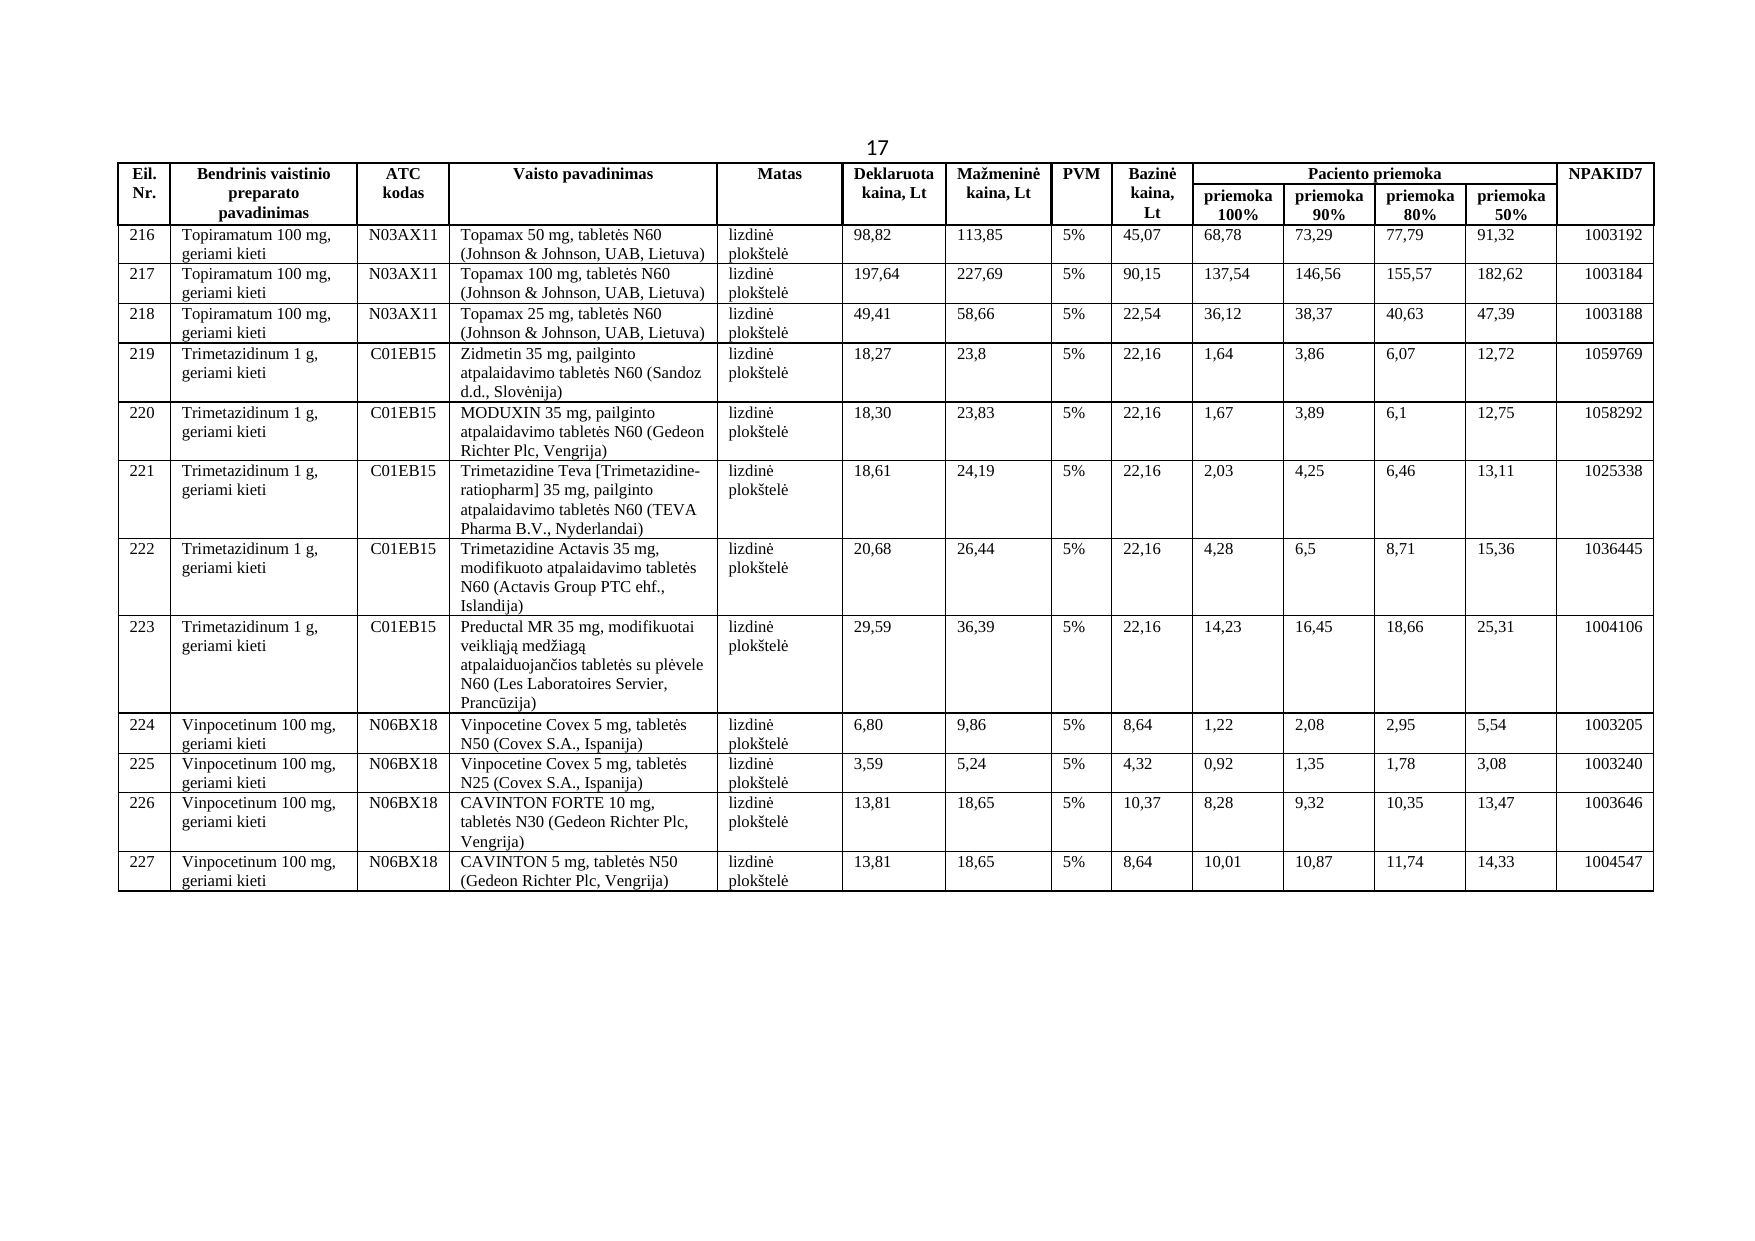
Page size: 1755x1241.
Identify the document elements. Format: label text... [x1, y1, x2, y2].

table_cell 98,82 [843, 226, 945, 263]
table_cell Vinpocetinum 100 mg, geriami kieti [171, 852, 357, 890]
table_cell 10,37 [1112, 793, 1192, 851]
table_cell 220 [119, 403, 170, 460]
table_cell 5% [1052, 264, 1111, 302]
table_cell 49,41 [843, 304, 945, 342]
table_header PVM [1053, 164, 1111, 224]
table_cell 90,15 [1112, 264, 1192, 302]
table_cell 23,83 [946, 403, 1051, 460]
table_cell 1004106 [1557, 616, 1653, 712]
table_header Deklaruota kaina, Lt [844, 164, 945, 224]
table_header ATC kodas [358, 164, 448, 224]
table_cell 5,54 [1466, 714, 1556, 753]
table_cell 1036445 [1557, 539, 1653, 615]
table_header Mažmeninė kaina, Lt [947, 164, 1050, 224]
table_cell 22,16 [1112, 403, 1192, 460]
table_cell Preductal MR 35 mg, modifikuotai veikliąją medžiagą atpalaiduojančios tabletės su plėvele N60 (Les Laboratoires Servier, Prancūzija) [450, 616, 717, 712]
table_cell lizdinė plokštelė [718, 264, 842, 302]
table_cell Topiramatum 100 mg, geriami kieti [171, 264, 357, 302]
table_cell 18,65 [946, 852, 1051, 890]
table_cell 91,32 [1466, 226, 1556, 263]
table_cell 47,39 [1466, 304, 1556, 342]
table_cell lizdinė plokštelė [718, 304, 842, 342]
table_cell 5% [1052, 403, 1111, 460]
table_header Bazinė kaina, Lt [1113, 164, 1192, 224]
table_cell lizdinė plokštelė [718, 461, 842, 538]
table_cell 2,95 [1375, 714, 1465, 753]
table_cell Trimetazidinum 1 g, geriami kieti [171, 461, 357, 538]
table_cell 1003184 [1557, 264, 1653, 302]
table_cell 12,75 [1466, 403, 1556, 460]
table_cell 1003240 [1557, 754, 1653, 792]
table_cell 18,65 [946, 793, 1051, 851]
table_cell 222 [119, 539, 170, 615]
table_cell 1003192 [1557, 226, 1653, 263]
table_cell 18,30 [843, 403, 945, 460]
table_cell 182,62 [1466, 264, 1556, 302]
table_cell 13,11 [1466, 461, 1556, 538]
table_cell 6,80 [843, 714, 945, 753]
table_cell 1004547 [1557, 852, 1653, 890]
table_cell 4,25 [1284, 461, 1374, 538]
table_cell 40,63 [1375, 304, 1465, 342]
table_cell 1,64 [1193, 344, 1283, 401]
table_cell N03AX11 [358, 226, 449, 263]
table_cell 1059769 [1557, 344, 1653, 401]
table_cell 9,32 [1284, 793, 1374, 851]
table_cell 15,36 [1466, 539, 1556, 615]
table_cell N06BX18 [358, 714, 449, 753]
table_cell 22,16 [1112, 539, 1192, 615]
table_cell lizdinė plokštelė [718, 852, 842, 890]
table_cell 5,24 [946, 754, 1051, 792]
table_cell 10,01 [1193, 852, 1283, 890]
table_cell lizdinė plokštelė [718, 754, 842, 792]
table_cell Vinpocetinum 100 mg, geriami kieti [171, 714, 357, 753]
table_cell 68,78 [1193, 226, 1283, 263]
table_cell Topiramatum 100 mg, geriami kieti [171, 226, 357, 263]
table_cell N03AX11 [358, 264, 449, 302]
table_cell 26,44 [946, 539, 1051, 615]
table_cell 36,12 [1193, 304, 1283, 342]
table_cell 5% [1052, 852, 1111, 890]
table_cell 217 [119, 264, 170, 302]
table_cell 24,19 [946, 461, 1051, 538]
table_cell 13,81 [843, 852, 945, 890]
table_cell 216 [119, 226, 170, 263]
table_cell 5% [1052, 344, 1111, 401]
table_cell 77,79 [1375, 226, 1465, 263]
table_cell 23,8 [946, 344, 1051, 401]
table_cell 20,68 [843, 539, 945, 615]
table_cell Vinpocetine Covex 5 mg, tabletės N50 (Covex S.A., Ispanija) [450, 714, 717, 753]
table_cell lizdinė plokštelė [718, 793, 842, 851]
table_cell 6,46 [1375, 461, 1465, 538]
table_cell lizdinė plokštelė [718, 714, 842, 753]
table_cell 38,37 [1284, 304, 1374, 342]
table_cell N06BX18 [358, 754, 449, 792]
table_cell priemoka 80% [1376, 185, 1465, 224]
table_cell 14,33 [1466, 852, 1556, 890]
table_cell 226 [119, 793, 170, 851]
table_cell 11,74 [1375, 852, 1465, 890]
table_cell MODUXIN 35 mg, pailginto atpalaidavimo tabletės N60 (Gedeon Richter Plc, Vengrija) [450, 403, 717, 460]
table_cell 5% [1052, 461, 1111, 538]
table_cell 5% [1052, 616, 1111, 712]
table_cell 18,61 [843, 461, 945, 538]
table_cell 6,1 [1375, 403, 1465, 460]
table_cell 3,86 [1284, 344, 1374, 401]
table_cell priemoka 90% [1285, 185, 1374, 224]
table_cell N06BX18 [358, 793, 449, 851]
table_cell 2,08 [1284, 714, 1374, 753]
table_cell 9,86 [946, 714, 1051, 753]
table_cell 22,16 [1112, 616, 1192, 712]
table_cell Trimetazidinum 1 g, geriami kieti [171, 539, 357, 615]
table_cell lizdinė plokštelė [718, 616, 842, 712]
table_cell 5% [1052, 714, 1111, 753]
table_cell lizdinė plokštelė [718, 539, 842, 615]
table_cell 29,59 [843, 616, 945, 712]
table_cell 1003646 [1557, 793, 1653, 851]
table_cell 5% [1052, 226, 1111, 263]
table_cell C01EB15 [358, 403, 449, 460]
table_cell 10,87 [1284, 852, 1374, 890]
table_cell 0,92 [1193, 754, 1283, 792]
table_cell 12,72 [1466, 344, 1556, 401]
table_cell 221 [119, 461, 170, 538]
table_header Matas [718, 164, 841, 224]
table_cell 1,78 [1375, 754, 1465, 792]
table_cell 1058292 [1557, 403, 1653, 460]
table_cell lizdinė plokštelė [718, 226, 842, 263]
table_cell 223 [119, 616, 170, 712]
table_cell C01EB15 [358, 461, 449, 538]
table_cell C01EB15 [358, 616, 449, 712]
table_header Vaisto pavadinimas [450, 164, 716, 224]
table_cell 218 [119, 304, 170, 342]
table_cell Trimetazidinum 1 g, geriami kieti [171, 616, 357, 712]
table_cell N06BX18 [358, 852, 449, 890]
table_cell C01EB15 [358, 539, 449, 615]
table_cell 1,35 [1284, 754, 1374, 792]
table_cell 1025338 [1557, 461, 1653, 538]
table_cell 197,64 [843, 264, 945, 302]
table_cell 3,89 [1284, 403, 1374, 460]
table_header Bendrinis vaistinio preparato pavadinimas [171, 164, 356, 224]
table_cell 6,5 [1284, 539, 1374, 615]
table_cell Trimetazidinum 1 g, geriami kieti [171, 403, 357, 460]
table_cell Trimetazidinum 1 g, geriami kieti [171, 344, 357, 401]
table_cell 3,59 [843, 754, 945, 792]
table_cell CAVINTON FORTE 10 mg, tabletės N30 (Gedeon Richter Plc, Vengrija) [450, 793, 717, 851]
table_cell Vinpocetinum 100 mg, geriami kieti [171, 793, 357, 851]
table_cell 224 [119, 714, 170, 753]
table_cell 1,22 [1193, 714, 1283, 753]
table_cell 58,66 [946, 304, 1051, 342]
table_cell 4,32 [1112, 754, 1192, 792]
table_cell 8,28 [1193, 793, 1283, 851]
table_cell 1003188 [1557, 304, 1653, 342]
table_cell 36,39 [946, 616, 1051, 712]
table_cell 8,64 [1112, 852, 1192, 890]
table_cell lizdinė plokštelė [718, 344, 842, 401]
table_cell Topamax 100 mg, tabletės N60 (Johnson & Johnson, UAB, Lietuva) [450, 264, 717, 302]
table_cell 22,16 [1112, 461, 1192, 538]
table_cell 1003205 [1557, 714, 1653, 753]
table_cell C01EB15 [358, 344, 449, 401]
table_cell 5% [1052, 793, 1111, 851]
table_cell 3,08 [1466, 754, 1556, 792]
table_cell 146,56 [1284, 264, 1374, 302]
table_cell 22,54 [1112, 304, 1192, 342]
table_cell 45,07 [1112, 226, 1192, 263]
table_cell CAVINTON 5 mg, tabletės N50 (Gedeon Richter Plc, Vengrija) [450, 852, 717, 890]
table_cell 25,31 [1466, 616, 1556, 712]
table_cell 5% [1052, 754, 1111, 792]
table_cell 5% [1052, 304, 1111, 342]
table_cell Topamax 50 mg, tabletės N60 (Johnson & Johnson, UAB, Lietuva) [450, 226, 717, 263]
table_cell 155,57 [1375, 264, 1465, 302]
table_cell 5% [1052, 539, 1111, 615]
table_cell N03AX11 [358, 304, 449, 342]
table_cell Topamax 25 mg, tabletės N60 (Johnson & Johnson, UAB, Lietuva) [450, 304, 717, 342]
table_cell 22,16 [1112, 344, 1192, 401]
table_cell 227,69 [946, 264, 1051, 302]
table_cell 219 [119, 344, 170, 401]
table_cell 225 [119, 754, 170, 792]
table_cell 13,81 [843, 793, 945, 851]
table_cell 18,27 [843, 344, 945, 401]
table_cell 137,54 [1193, 264, 1283, 302]
table_cell 73,29 [1284, 226, 1374, 263]
table_cell 16,45 [1284, 616, 1374, 712]
table_cell 13,47 [1466, 793, 1556, 851]
table_cell Trimetazidine Actavis 35 mg, modifikuoto atpalaidavimo tabletės N60 (Actavis Group PTC ehf., Islandija) [450, 539, 717, 615]
table_cell Zidmetin 35 mg, pailginto atpalaidavimo tabletės N60 (Sandoz d.d., Slovėnija) [450, 344, 717, 401]
table_cell priemoka 100% [1194, 185, 1283, 224]
table_cell 18,66 [1375, 616, 1465, 712]
table_cell Vinpocetinum 100 mg, geriami kieti [171, 754, 357, 792]
table_cell priemoka 50% [1467, 185, 1556, 224]
table_header NPAKID7 [1558, 164, 1653, 224]
table_cell Trimetazidine Teva [Trimetazidine-ratiopharm] 35 mg, pailginto atpalaidavimo tabletės N60 (TEVA Pharma B.V., Nyderlandai) [450, 461, 717, 538]
table_cell 10,35 [1375, 793, 1465, 851]
table_cell Vinpocetine Covex 5 mg, tabletės N25 (Covex S.A., Ispanija) [450, 754, 717, 792]
table_cell 2,03 [1193, 461, 1283, 538]
table_cell 227 [119, 852, 170, 890]
table_cell 6,07 [1375, 344, 1465, 401]
table_header Eil. Nr. [119, 164, 169, 224]
table_cell 1,67 [1193, 403, 1283, 460]
table_cell Topiramatum 100 mg, geriami kieti [171, 304, 357, 342]
table_cell 113,85 [946, 226, 1051, 263]
table_cell 14,23 [1193, 616, 1283, 712]
table_cell 4,28 [1193, 539, 1283, 615]
table_cell 8,64 [1112, 714, 1192, 753]
table_cell lizdinė plokštelė [718, 403, 842, 460]
table_header Paciento priemoka [1194, 164, 1556, 183]
table_cell 8,71 [1375, 539, 1465, 615]
